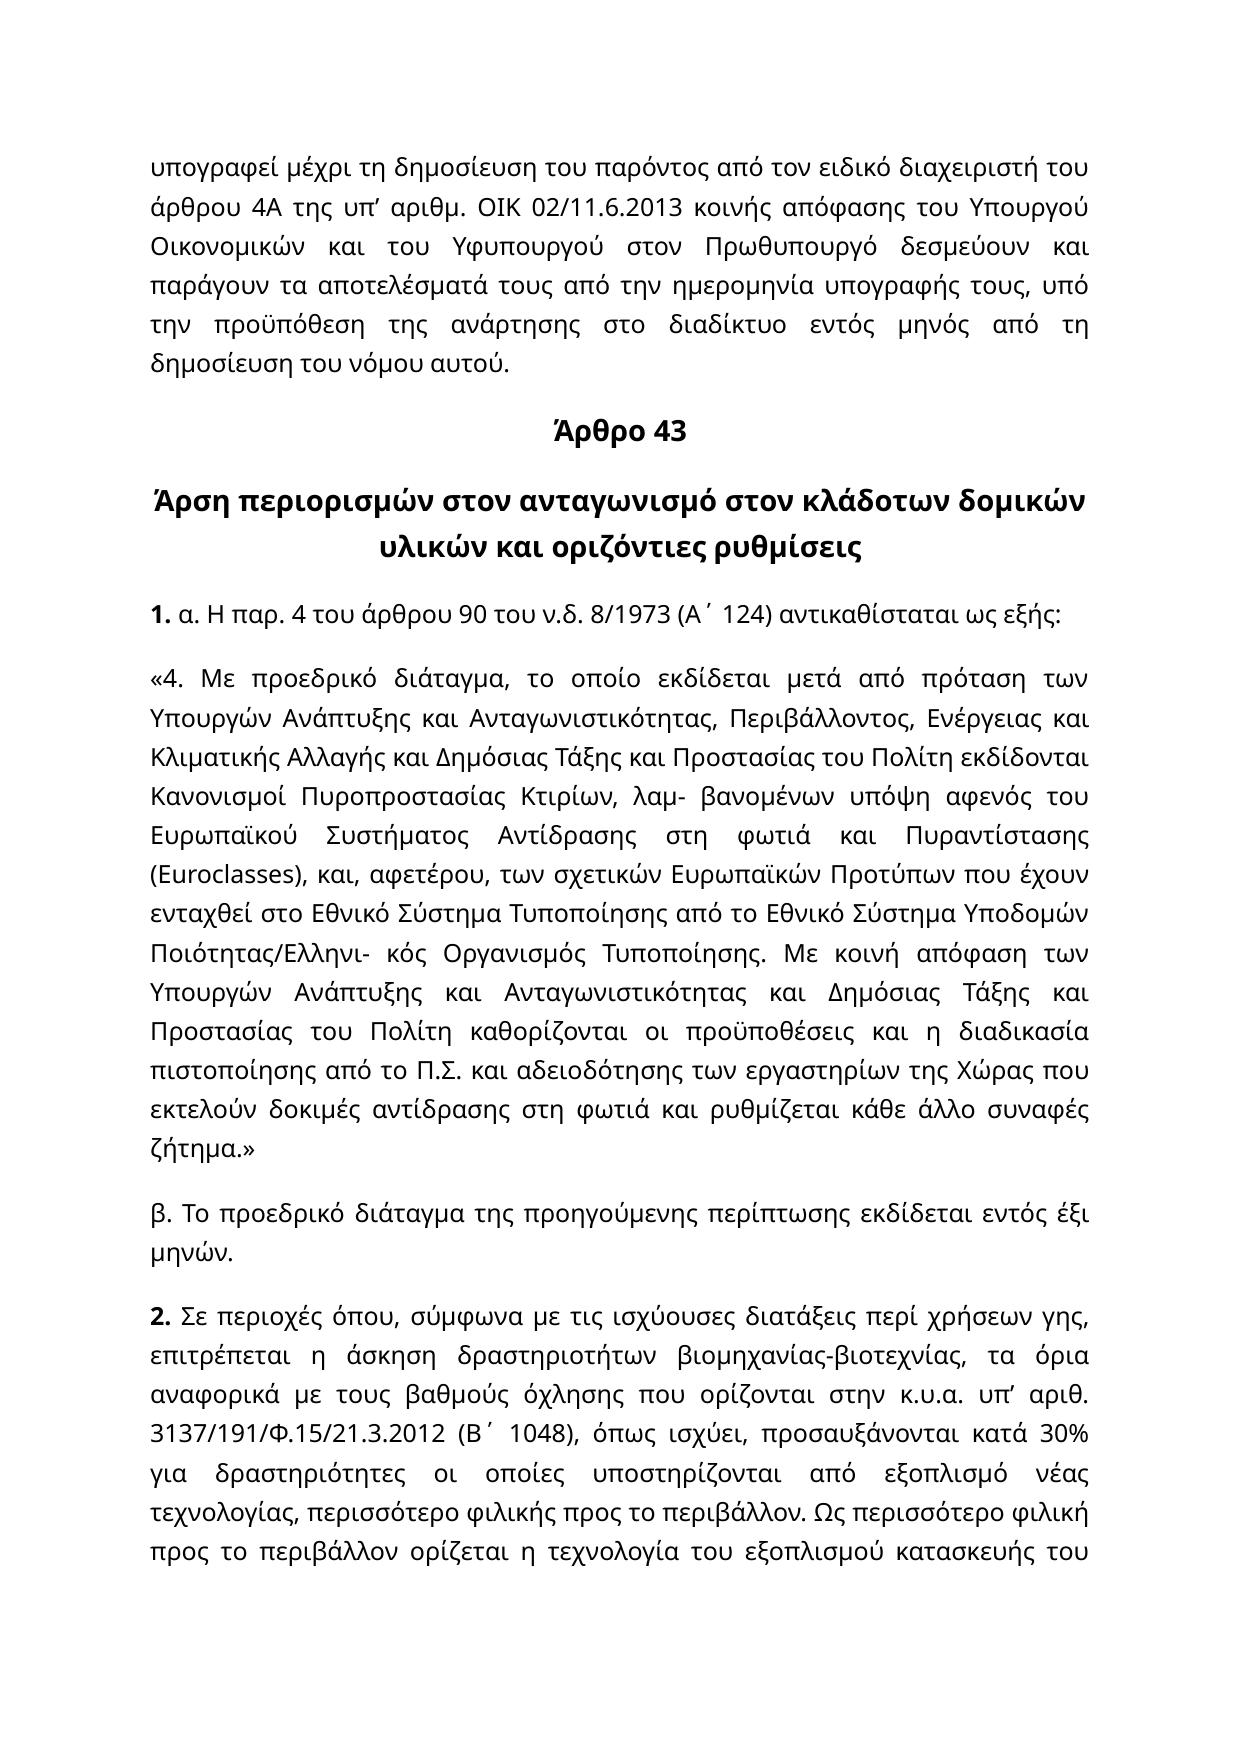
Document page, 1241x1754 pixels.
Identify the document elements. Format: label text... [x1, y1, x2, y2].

text «4. Με προεδρικό διάταγμα, το οποίο εκδίδεται μετά από πρόταση των Υπουργών Ανάπτυξης και Ανταγωνιστικότητας, Περιβάλλοντος, Ενέργειας και Κλιματικής Αλλαγής και Δημόσιας Τάξης και Προστασίας του Πολίτη εκδίδονται Κανονισμοί Πυροπροστασίας Κτιρίων, λαμ- βανομένων υπόψη αφενός του Ευρωπαϊκού Συστήματος Αντίδρασης στη φωτιά και Πυραντίστασης (Euroclasses), και, αφετέρου, των σχετικών Ευρωπαϊκών Προτύπων που έχουν ενταχθεί στο Εθνικό Σύστημα Τυποποίησης από το Εθνικό Σύστημα Υποδομών Ποιότητας/Ελληνι- κός Οργανισμός Τυποποίησης. Με κοινή απόφαση των Υπουργών Ανάπτυξης και Ανταγωνιστικότητας και Δημόσιας Τάξης και Προστασίας του Πολίτη καθορίζονται οι προϋποθέσεις και η διαδικασία πιστοποίησης από το Π.Σ. και αδειοδότησης των εργαστηρίων της Χώρας που εκτελούν δοκιμές αντίδρασης στη φωτιά και ρυθμίζεται κάθε άλλο συναφές ζήτημα.» [150, 661, 1090, 1165]
subtitle Άρθρο 43 [150, 410, 1090, 450]
text 2. Σε περιοχές όπου, σύμφωνα με τις ισχύουσες διατάξεις περί χρήσεων γης, επιτρέπεται η άσκηση δραστηριοτήτων βιομηχανίας-βιοτεχνίας, τα όρια αναφορικά με τους βαθμούς όχλησης που ορίζονται στην κ.υ.α. υπ’ αριθ. 3137/191/Φ.15/21.3.2012 (Β΄ 1048), όπως ισχύει, προσαυξάνονται κατά 30% για δραστηριότητες οι οποίες υποστηρίζονται από εξοπλισμό νέας τεχνολογίας, περισσότερο φιλικής προς το περιβάλλον. Ως περισσότερο φιλική προς το περιβάλλον ορίζεται η τεχνολογία του εξοπλισμού κατασκευής του [150, 1298, 1090, 1568]
text 1. α. Η παρ. 4 του άρθρου 90 του ν.δ. 8/1973 (Α΄ 124) αντικαθίσταται ως εξής: [150, 597, 1090, 631]
subtitle Άρση περιορισμών στον ανταγωνισμό στον κλάδοτων δομικών υλικών και οριζόντιες ρυθμίσεις [150, 481, 1090, 566]
text υπογραφεί μέχρι τη δημοσίευση του παρόντος από τον ειδικό διαχειριστή του άρθρου 4Α της υπ’ αριθμ. ΟΙΚ 02/11.6.2013 κοινής απόφασης του Υπουργού Οικονομικών και του Υφυπουργού στον Πρωθυπουργό δεσμεύουν και παράγουν τα αποτελέσματά τους από την ημερομηνία υπογραφής τους, υπό την προϋπόθεση της ανάρτησης στο διαδίκτυο εντός μηνός από τη δημοσίευση του νόμου αυτού. [150, 150, 1090, 380]
text β. Το προεδρικό διάταγμα της προηγούμενης περίπτωσης εκδίδεται εντός έξι μηνών. [150, 1195, 1090, 1268]
